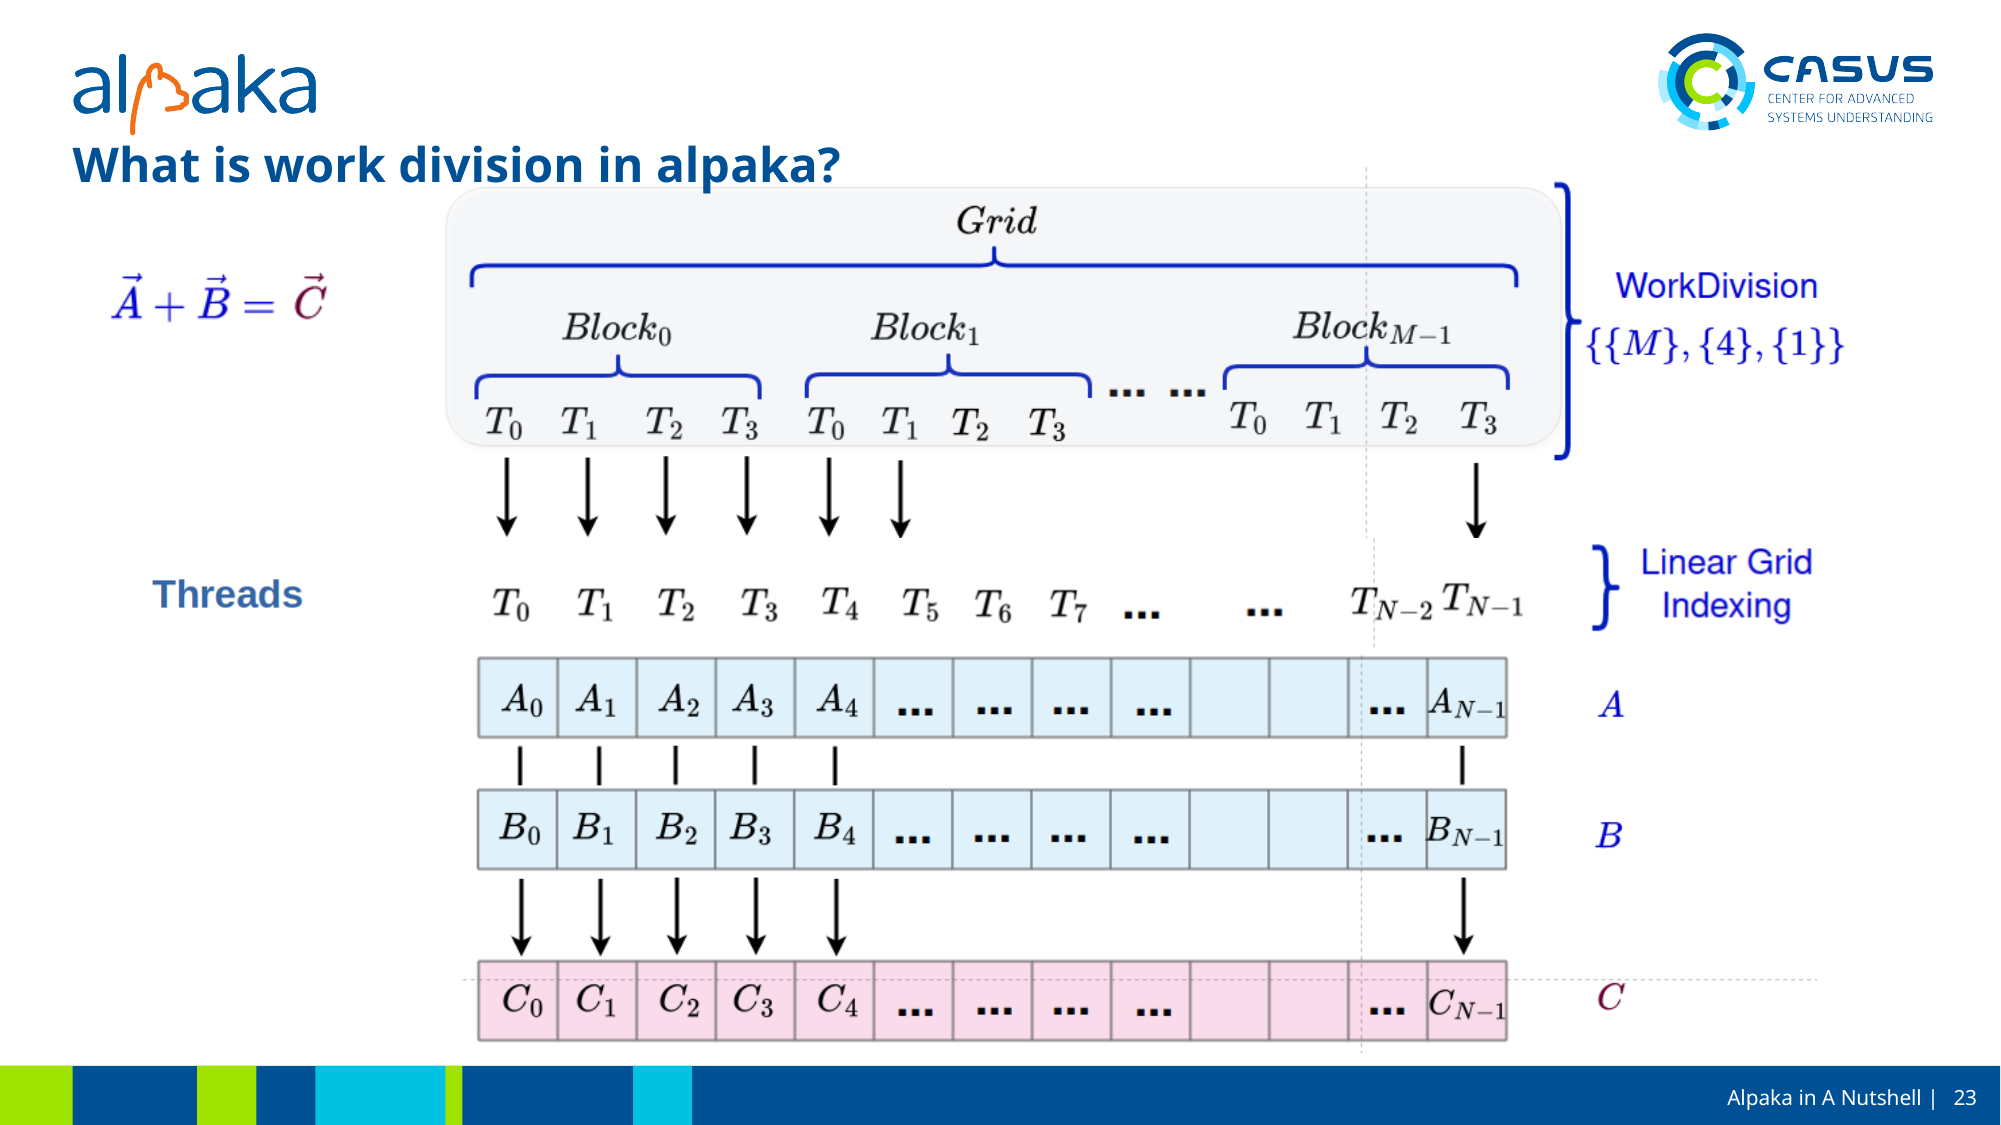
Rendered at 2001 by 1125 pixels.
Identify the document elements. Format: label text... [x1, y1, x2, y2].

picture [74, 231, 375, 348]
picture [461, 655, 1817, 1053]
picture [134, 167, 1883, 651]
picture [72, 53, 317, 130]
picture [1658, 33, 1933, 131]
title What is work division in alpaka? [72, 130, 1620, 199]
